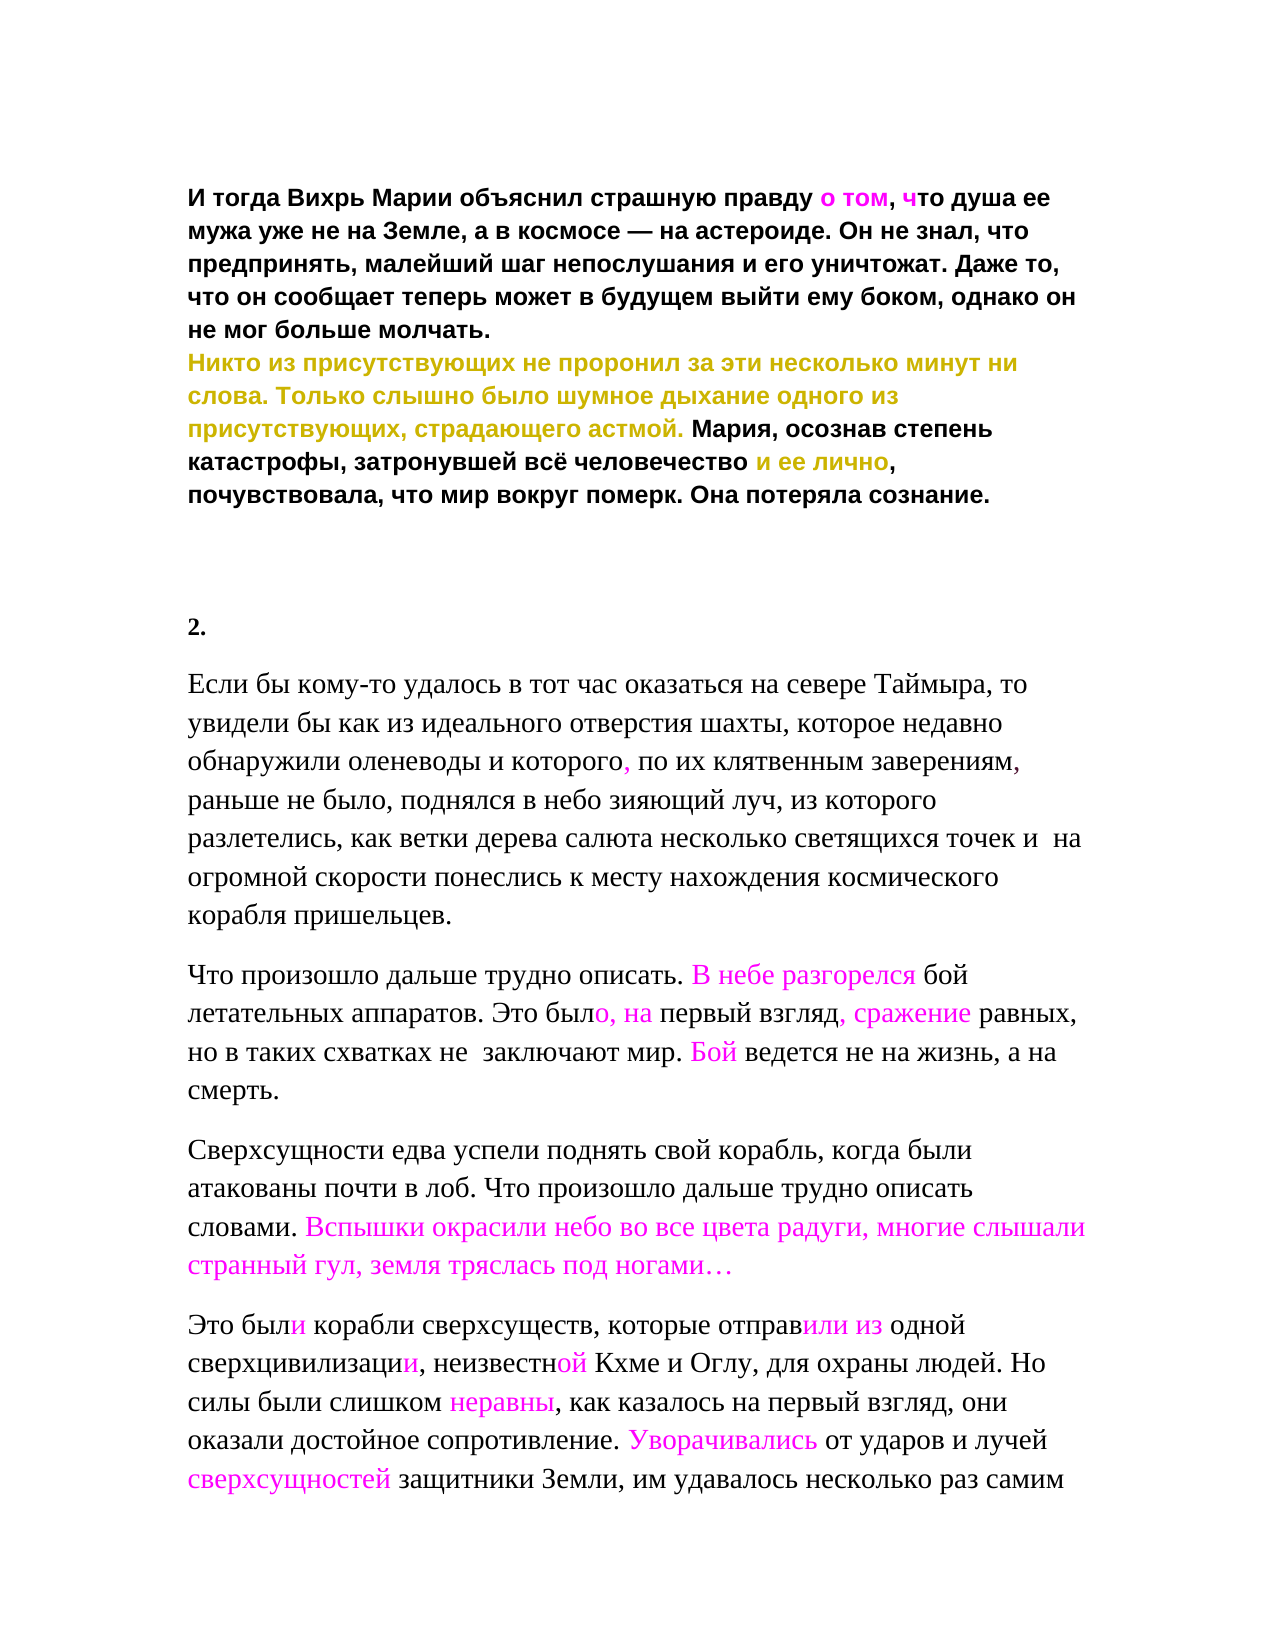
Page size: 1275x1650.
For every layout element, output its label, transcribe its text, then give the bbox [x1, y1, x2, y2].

text Если бы кому-то удалось в тот час оказаться на севере Таймыра, то увидели бы как из идеального отверстия шахты, которое недавно обнаружили оленеводы и которого, по их клятвенным заверениям, раньше не было, поднялся в небо зияющий луч, из которого разлетелись, как ветки дерева салюта несколько светящихся точек и на огромной скорости понеслись к месту нахождения космического корабля пришельцев. [187, 666, 1087, 931]
text Что произошло дальше трудно описать. В небе разгорелся бой летательных аппаратов. Это было, на первый взгляд, сражение равных, но в таких схватках не заключают мир. Бой ведется не на жизнь, а на смерть. [187, 957, 1087, 1106]
text 2. [187, 612, 1087, 641]
text И тогда Вихрь Марии объяснил страшную правду о том, что душа ее мужа уже не на Земле, а в космосе — на астероиде. Он не знал, что предпринять, малейший шаг непослушания и его уничтожат. Даже то, что он сообщает теперь может в будущем выйти ему боком, однако он не мог больше молчать. [187, 183, 1087, 344]
text Это были корабли сверхсуществ, которые отправили из одной сверхцивилизации, неизвестной Кхме и Оглу, для охраны людей. Но силы были слишком неравны, как казалось на первый взгляд, они оказали достойное сопротивление. Уворачивались от ударов и лучей сверхсущностей защитники Земли, им удавалось несколько раз самим [187, 1307, 1087, 1494]
text Никто из присутствующих не проронил за эти несколько минут ни слова. Только слышно было шумное дыхание одного из присутствующих, страдающего астмой. Мария, осознав степень катастрофы, затронувшей всё человечество и ее лично, почувствовала, что мир вокруг померк. Она потеряла сознание. [187, 348, 1087, 509]
text Сверхсущности едва успели поднять свой корабль, когда были атакованы почти в лоб. Что произошло дальше трудно описать словами. Вспышки окрасили небо во все цвета радуги, многие слышали странный гул, земля тряслась под ногами… [187, 1132, 1087, 1281]
